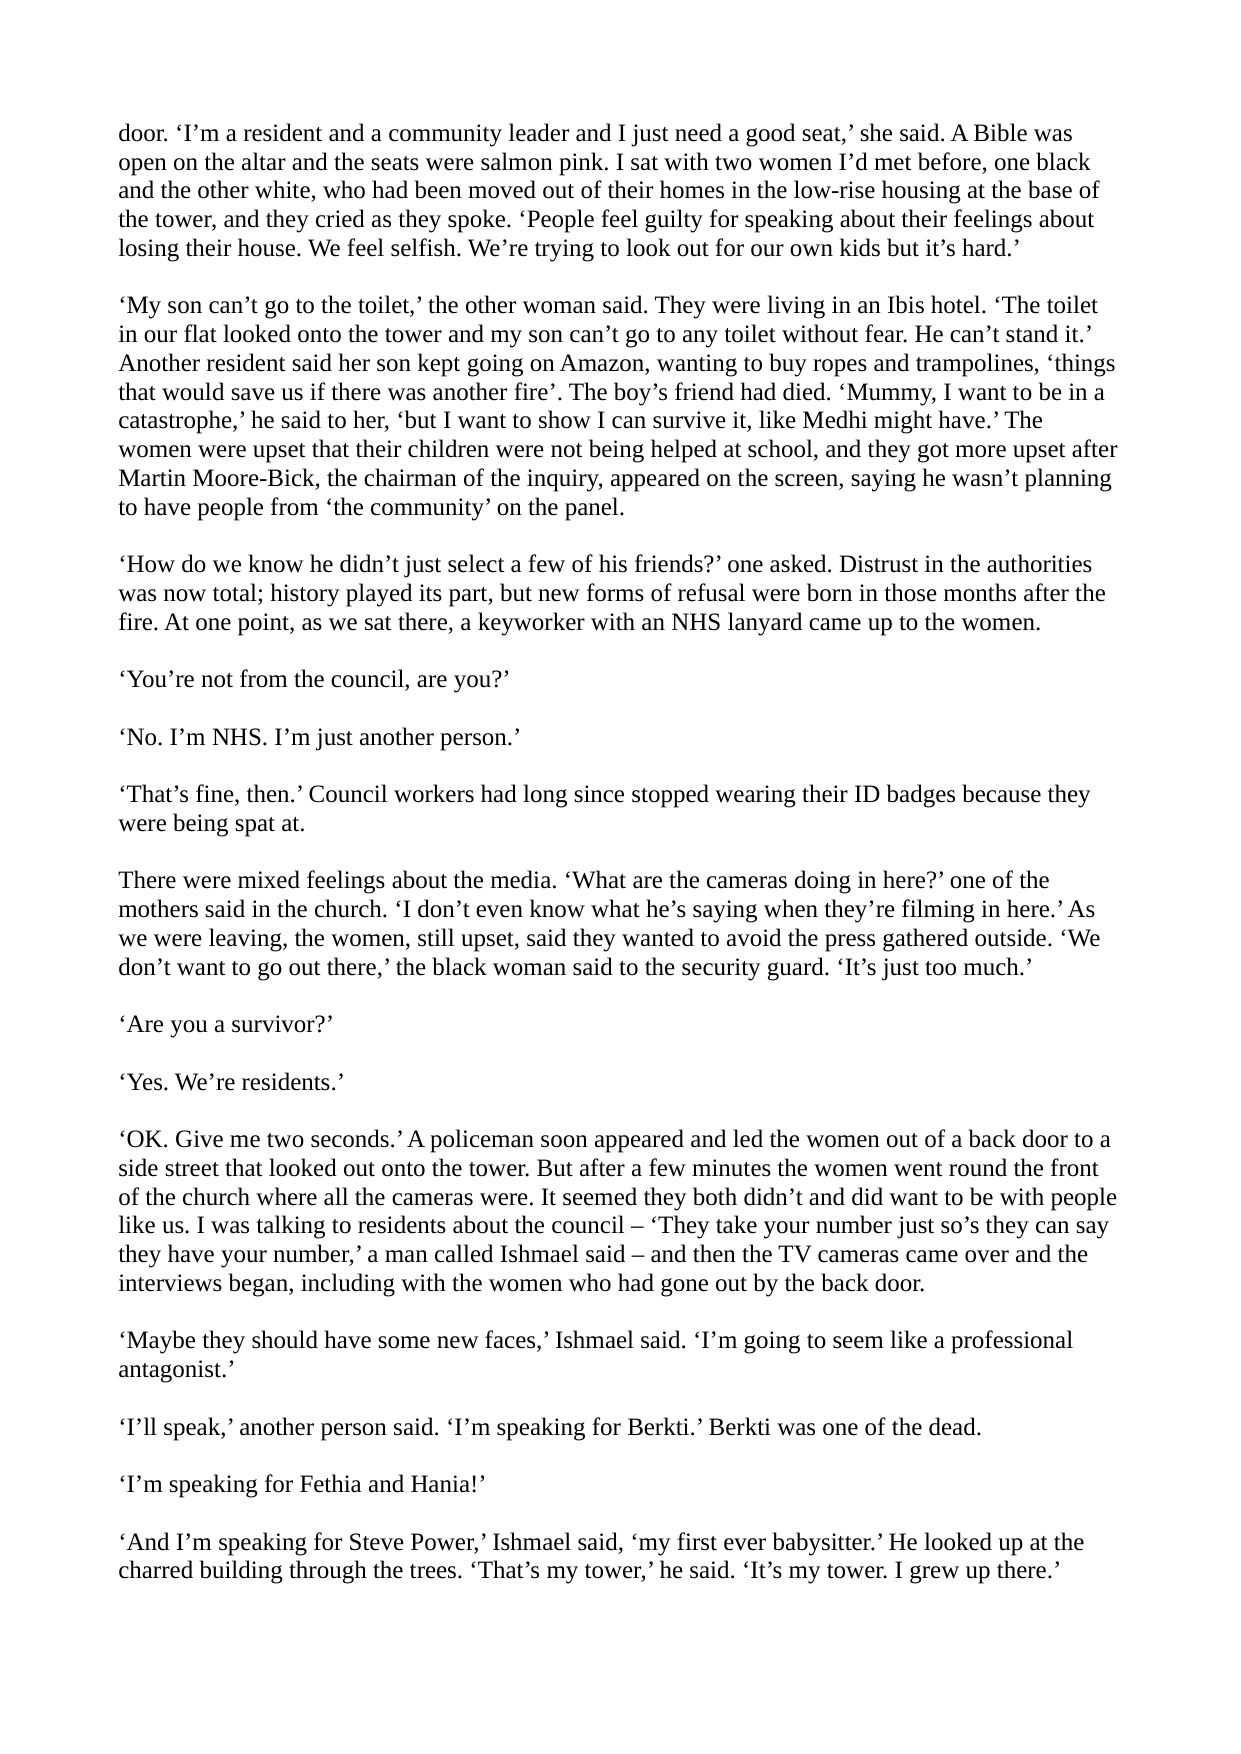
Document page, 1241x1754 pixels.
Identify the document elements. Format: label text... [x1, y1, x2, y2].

text ‘OK. Give me two seconds.’ A policeman soon appeared and led the women out of a back door to a side street that looked out onto the tower. But after a few minutes the women went round the front of the church where all the cameras were. It seemed they both didn’t and did want to be with people like us. I was talking to residents about the council – ‘They take your number just so’s they can say they have your number,’ a man called Ishmael said – and then the TV cameras came over and the interviews began, including with the women who had gone out by the back door. [118, 1124, 1122, 1297]
text ‘I’m speaking for Fethia and Hania!’ [118, 1469, 1122, 1498]
text ‘Are you a survivor?’ [118, 1009, 1122, 1038]
text ‘And I’m speaking for Steve Power,’ Ishmael said, ‘my first ever babysitter.’ He looked up at the charred building through the trees. ‘That’s my tower,’ he said. ‘It’s my tower. I grew up there.’ [118, 1527, 1122, 1584]
text ‘No. I’m NHS. I’m just another person.’ [118, 722, 1122, 751]
text There were mixed feelings about the media. ‘What are the cameras doing in here?’ one of the mothers said in the church. ‘I don’t even know what he’s saying when they’re filming in here.’ As we were leaving, the women, still upset, said they wanted to avoid the press gathered outside. ‘We don’t want to go out there,’ the black woman said to the security guard. ‘It’s just too much.’ [118, 866, 1122, 981]
text door. ‘I’m a resident and a community leader and I just need a good seat,’ she said. A Bible was open on the altar and the seats were salmon pink. I sat with two women I’d met before, one black and the other white, who had been moved out of their homes in the low-rise housing at the base of the tower, and they cried as they spoke. ‘People feel guilty for speaking about their feelings about losing their house. We feel selfish. We’re trying to look out for our own kids but it’s hard.’ [118, 118, 1122, 262]
text ‘That’s fine, then.’ Council workers had long since stopped wearing their ID badges because they were being spat at. [118, 779, 1122, 837]
text ‘I’ll speak,’ another person said. ‘I’m speaking for Berkti.’ Berkti was one of the dead. [118, 1412, 1122, 1441]
text ‘How do we know he didn’t just select a few of his friends?’ one asked. Distrust in the authorities was now total; history played its part, but new forms of refusal were born in those months after the fire. At one point, as we sat there, a keyworker with an NHS lanyard came up to the women. [118, 549, 1122, 636]
text ‘My son can’t go to the toilet,’ the other woman said. They were living in an Ibis hotel. ‘The toilet in our flat looked onto the tower and my son can’t go to any toilet without fear. He can’t stand it.’ Another resident said her son kept going on Amazon, wanting to buy ropes and trampolines, ‘things that would save us if there was another fire’. The boy’s friend had died. ‘Mummy, I want to be in a catastrophe,’ he said to her, ‘but I want to show I can survive it, like Medhi might have.’ The women were upset that their children were not being helped at school, and they got more upset after Martin Moore-Bick, the chairman of the inquiry, appeared on the screen, saying he wasn’t planning to have people from ‘the community’ on the panel. [118, 291, 1122, 521]
text ‘Maybe they should have some new faces,’ Ishmael said. ‘I’m going to seem like a professional antagonist.’ [118, 1326, 1122, 1383]
text ‘You’re not from the council, are you?’ [118, 664, 1122, 693]
text ‘Yes. We’re residents.’ [118, 1067, 1122, 1096]
